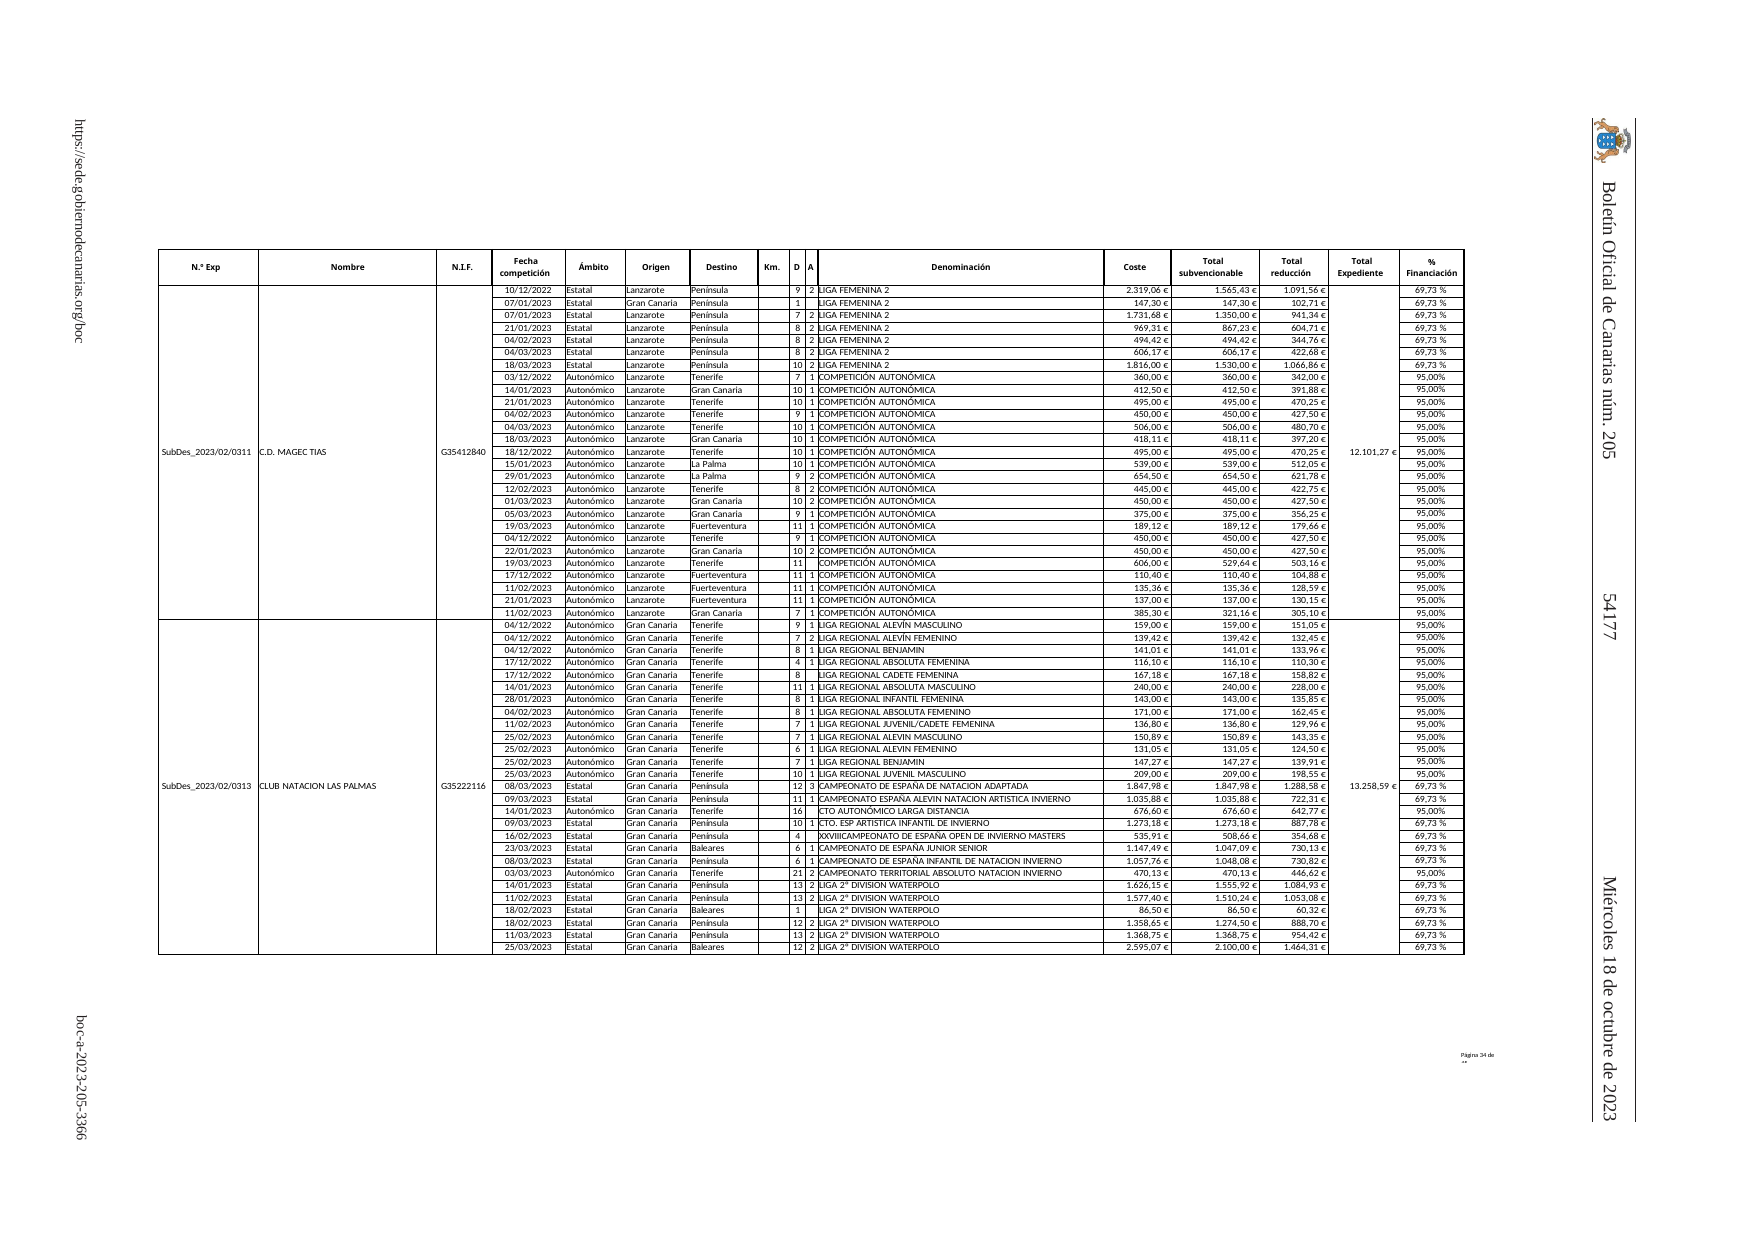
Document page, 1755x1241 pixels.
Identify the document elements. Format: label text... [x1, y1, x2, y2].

table_cell 1.053,08 € [1260, 893, 1328, 904]
table_cell 446,62 € [1260, 868, 1328, 879]
table_cell [759, 546, 789, 557]
table_cell 1 [806, 707, 818, 718]
table_cell Península [691, 348, 758, 359]
table_cell 4 [790, 658, 805, 669]
table_cell 2 [806, 335, 818, 346]
table_cell 1 [806, 856, 818, 867]
table_cell 604,71 € [1260, 323, 1328, 334]
table_cell 11 [790, 583, 805, 594]
table_cell 450,00 € [1104, 410, 1171, 421]
table_cell 450,00 € [1172, 410, 1259, 421]
table_cell 189,12 € [1104, 521, 1171, 532]
table_cell 1 [806, 620, 818, 632]
table_cell Fuerteventura [691, 583, 758, 594]
table_cell Península [691, 323, 758, 334]
table_cell 969,31 € [1104, 323, 1171, 334]
table_cell 2 [806, 943, 818, 954]
table_cell 11/02/2023 [493, 719, 565, 731]
table_cell 1.047,09 € [1172, 843, 1259, 855]
table_cell Autonómico [566, 719, 625, 731]
table_cell Península [691, 893, 758, 904]
table_cell 1.288,58 € [1260, 781, 1328, 793]
table_cell 16 [790, 806, 805, 817]
table_cell 135,36 € [1172, 583, 1259, 594]
table_cell 150,89 € [1104, 732, 1171, 743]
table_cell 418,11 € [1172, 434, 1259, 446]
table_cell 512,05 € [1260, 459, 1328, 470]
table_cell 95,00% [1400, 695, 1463, 706]
table_cell Tenerife [691, 558, 758, 569]
table_cell Tenerife [691, 410, 758, 421]
table_cell [759, 521, 789, 532]
table_cell 11 [790, 521, 805, 532]
table_cell Estatal [566, 856, 625, 867]
table_cell [759, 286, 789, 297]
table_cell 1 [790, 298, 805, 309]
table_cell Estatal [566, 881, 625, 892]
table_cell 137,00 € [1104, 595, 1171, 607]
table_cell 1 [806, 447, 818, 458]
table_cell [759, 856, 789, 867]
table_cell Autonómico [566, 633, 625, 644]
table_cell COMPETICIÓN AUTONÓMICA [819, 595, 1103, 607]
table_cell [759, 496, 789, 508]
table_cell 69,73 % [1400, 856, 1463, 867]
table_cell 494,42 € [1172, 335, 1259, 346]
table_cell 95,00% [1400, 434, 1463, 446]
table_cell 621,78 € [1260, 471, 1328, 483]
table_cell 1 [806, 595, 818, 607]
table_cell Autonómico [566, 732, 625, 743]
table_cell 450,00 € [1172, 546, 1259, 557]
table_cell 18/03/2023 [493, 434, 565, 446]
table_cell 470,25 € [1260, 397, 1328, 408]
table_cell 8 [790, 348, 805, 359]
table_cell COMPETICIÓN AUTONÓMICA [819, 471, 1103, 483]
table_cell 470,25 € [1260, 447, 1328, 458]
table_cell 1.847,98 € [1104, 781, 1171, 793]
table_cell 116,10 € [1104, 658, 1171, 669]
table_cell 17/12/2022 [493, 658, 565, 669]
table_cell [759, 595, 789, 607]
table_cell Lanzarote [626, 496, 690, 508]
table_cell 1.731,68 € [1104, 310, 1171, 322]
table_cell [759, 893, 789, 904]
table_cell 1 [806, 794, 818, 805]
table_cell Península [691, 819, 758, 830]
table_cell Gran Canaria [626, 893, 690, 904]
table_cell 13 [790, 893, 805, 904]
table_header Total Expediente [1329, 250, 1399, 284]
table_cell 1.464,31 € [1260, 943, 1328, 954]
table_cell 03/12/2022 [493, 372, 565, 384]
table_cell 69,73 % [1400, 881, 1463, 892]
table_cell 04/12/2022 [493, 534, 565, 545]
table_cell 730,82 € [1260, 856, 1328, 867]
table_cell 10 [790, 360, 805, 371]
table_cell 344,76 € [1260, 335, 1328, 346]
table_cell 10 [790, 397, 805, 408]
table_cell La Palma [691, 471, 758, 483]
table_cell Lanzarote [626, 310, 690, 322]
table_cell COMPETICIÓN AUTONÓMICA [819, 372, 1103, 384]
table_cell Tenerife [691, 620, 758, 632]
table_cell 159,00 € [1104, 620, 1171, 632]
table_cell 1.066,86 € [1260, 360, 1328, 371]
table_cell 8 [790, 695, 805, 706]
table_cell LIGA FEMENINA 2 [819, 310, 1103, 322]
table_cell 136,80 € [1104, 719, 1171, 731]
table_cell Lanzarote [626, 583, 690, 594]
table_cell 179,66 € [1260, 521, 1328, 532]
table_cell 2 [806, 323, 818, 334]
table_cell [759, 620, 789, 632]
table_cell Gran Canaria [626, 744, 690, 756]
table_cell LIGA FEMENINA 2 [819, 348, 1103, 359]
table_cell 19/03/2023 [493, 521, 565, 532]
table_cell 450,00 € [1172, 534, 1259, 545]
table_cell 139,42 € [1172, 633, 1259, 644]
table_cell Lanzarote [626, 484, 690, 495]
table_cell Autonómico [566, 372, 625, 384]
table_cell 07/01/2023 [493, 310, 565, 322]
table_cell Fuerteventura [691, 571, 758, 582]
table_cell 1 [806, 658, 818, 669]
table_cell Autonómico [566, 744, 625, 756]
table_cell Estatal [566, 831, 625, 842]
table_cell 8 [790, 645, 805, 656]
table_cell 14/01/2023 [493, 806, 565, 817]
table_cell Estatal [566, 794, 625, 805]
table_cell 1.057,76 € [1104, 856, 1171, 867]
table_cell 124,50 € [1260, 744, 1328, 756]
table_cell 12/02/2023 [493, 484, 565, 495]
table_cell 132,45 € [1260, 633, 1328, 644]
table_cell 240,00 € [1172, 682, 1259, 693]
table_cell 167,18 € [1172, 670, 1259, 681]
table_cell LIGA FEMENINA 2 [819, 335, 1103, 346]
table_cell Autonómico [566, 645, 625, 656]
table_cell 2.319,06 € [1104, 286, 1171, 297]
table_cell 654,50 € [1172, 471, 1259, 483]
table_cell Gran Canaria [626, 843, 690, 855]
table_cell G35412840 [437, 286, 492, 619]
table_cell 95,00% [1400, 769, 1463, 780]
table_cell [759, 484, 789, 495]
table_cell [759, 571, 789, 582]
table_cell Autonómico [566, 410, 625, 421]
table_cell 69,73 % [1400, 930, 1463, 941]
table_cell [759, 732, 789, 743]
table_cell 494,42 € [1104, 335, 1171, 346]
table_cell [759, 335, 789, 346]
table_cell La Palma [691, 459, 758, 470]
table_cell Lanzarote [626, 459, 690, 470]
table_cell 95,00% [1400, 620, 1463, 632]
table_cell 1.816,00 € [1104, 360, 1171, 371]
table_cell [759, 397, 789, 408]
table_cell 427,50 € [1260, 496, 1328, 508]
table_cell 9 [790, 509, 805, 520]
table_cell 95,00% [1400, 447, 1463, 458]
table_cell 1.035,88 € [1104, 794, 1171, 805]
table_cell 450,00 € [1104, 496, 1171, 508]
table_cell 13 [790, 881, 805, 892]
table_cell [759, 806, 789, 817]
table_cell 171,00 € [1104, 707, 1171, 718]
text boc-a-2023-205-3366 [74, 1016, 91, 1145]
table_cell 95,00% [1400, 571, 1463, 582]
table_cell LIGA 2º DIVISION WATERPOLO [819, 893, 1103, 904]
table_cell 95,00% [1400, 682, 1463, 693]
table_cell 04/02/2023 [493, 410, 565, 421]
table_cell 2 [806, 546, 818, 557]
table_cell Gran Canaria [626, 943, 690, 954]
table_cell Autonómico [566, 571, 625, 582]
table_cell 15/01/2023 [493, 459, 565, 470]
table_cell 1 [806, 534, 818, 545]
table_cell 10/12/2022 [493, 286, 565, 297]
table_cell [759, 843, 789, 855]
table_cell 8 [790, 323, 805, 334]
table_cell Estatal [566, 286, 625, 297]
table_header N.º Exp [159, 250, 258, 284]
table_cell 422,75 € [1260, 484, 1328, 495]
table_cell Península [691, 335, 758, 346]
table_cell Península [691, 881, 758, 892]
table_cell LIGA FEMENINA 2 [819, 286, 1103, 297]
table_cell LIGA REGIONAL ALEVÍN MASCULINO [819, 620, 1103, 632]
table_cell 07/01/2023 [493, 298, 565, 309]
table_cell LIGA REGIONAL ABSOLUTA FEMENINO [819, 707, 1103, 718]
table_cell 1.358,65 € [1104, 918, 1171, 929]
table_cell Lanzarote [626, 571, 690, 582]
table_cell Lanzarote [626, 521, 690, 532]
table_cell Autonómico [566, 608, 625, 619]
table_cell Autonómico [566, 558, 625, 569]
table_cell 137,00 € [1172, 595, 1259, 607]
table_cell 95,00% [1400, 744, 1463, 756]
table_cell XXVIIICAMPEONATO DE ESPAÑA OPEN DE INVIERNO MASTERS [819, 831, 1103, 842]
table_cell Tenerife [691, 633, 758, 644]
table_header A [806, 250, 817, 284]
table_cell 1 [806, 509, 818, 520]
table_cell 147,30 € [1104, 298, 1171, 309]
table_cell [759, 707, 789, 718]
table_cell [759, 509, 789, 520]
table_cell 189,12 € [1172, 521, 1259, 532]
table_cell 1 [806, 719, 818, 731]
table_cell [759, 422, 789, 433]
table_cell 143,35 € [1260, 732, 1328, 743]
table_cell [759, 583, 789, 594]
table_cell 129,96 € [1260, 719, 1328, 731]
table_cell 95,00% [1400, 521, 1463, 532]
table_cell 1.565,43 € [1172, 286, 1259, 297]
table_cell Tenerife [691, 645, 758, 656]
table_cell 19/03/2023 [493, 558, 565, 569]
table_cell Tenerife [691, 422, 758, 433]
table_cell 14/01/2023 [493, 682, 565, 693]
table_cell LIGA REGIONAL ABSOLUTA MASCULINO [819, 682, 1103, 693]
table_cell 95,00% [1400, 534, 1463, 545]
table_cell 445,00 € [1104, 484, 1171, 495]
table_cell 1 [806, 682, 818, 693]
table_cell 95,00% [1400, 732, 1463, 743]
table_cell 360,00 € [1172, 372, 1259, 384]
table_cell Estatal [566, 943, 625, 954]
table_cell Baleares [691, 843, 758, 855]
table_cell [759, 670, 789, 681]
table_cell 1.368,75 € [1172, 930, 1259, 941]
table_cell 941,34 € [1260, 310, 1328, 322]
table_cell COMPETICIÓN AUTONÓMICA [819, 434, 1103, 446]
table_cell 6 [790, 856, 805, 867]
table_cell 01/03/2023 [493, 496, 565, 508]
table_cell Tenerife [691, 695, 758, 706]
table_cell LIGA REGIONAL JUVENIL/CADETE FEMENINA [819, 719, 1103, 731]
table_cell COMPETICIÓN AUTONÓMICA [819, 558, 1103, 569]
table_cell LIGA REGIONAL JUVENIL MASCULINO [819, 769, 1103, 780]
table_cell 05/03/2023 [493, 509, 565, 520]
table_cell G35222116 [437, 620, 492, 954]
table_cell 11/02/2023 [493, 893, 565, 904]
table_cell Península [691, 930, 758, 941]
table_cell Lanzarote [626, 534, 690, 545]
table_cell Autonómico [566, 670, 625, 681]
table_cell 2.100,00 € [1172, 943, 1259, 954]
table_cell [759, 868, 789, 879]
table_cell [806, 298, 818, 309]
table_cell 1.577,40 € [1104, 893, 1171, 904]
table_cell Autonómico [566, 658, 625, 669]
table_cell 1.555,92 € [1172, 881, 1259, 892]
table_cell Gran Canaria [626, 658, 690, 669]
table_cell 412,50 € [1172, 385, 1259, 396]
table_cell Gran Canaria [691, 608, 758, 619]
table_cell 23/03/2023 [493, 843, 565, 855]
table_header Coste [1105, 250, 1170, 284]
table_cell 95,00% [1400, 422, 1463, 433]
table_cell Gran Canaria [626, 298, 690, 309]
table_cell [759, 385, 789, 396]
table_cell Península [691, 360, 758, 371]
table_cell 1 [806, 645, 818, 656]
table_cell LIGA 2º DIVISION WATERPOLO [819, 930, 1103, 941]
table_cell Tenerife [691, 447, 758, 458]
table_cell 1 [806, 843, 818, 855]
table_cell 2.595,07 € [1104, 943, 1171, 954]
table_cell Estatal [566, 905, 625, 917]
table_cell 2 [806, 348, 818, 359]
table_cell Autonómico [566, 521, 625, 532]
table_cell 69,73 % [1400, 310, 1463, 322]
table_cell [806, 831, 818, 842]
table_cell 09/03/2023 [493, 794, 565, 805]
table_cell 321,16 € [1172, 608, 1259, 619]
table_cell 95,00% [1400, 385, 1463, 396]
table_cell 143,00 € [1104, 695, 1171, 706]
table_cell [806, 806, 818, 817]
table_cell 69,73 % [1400, 918, 1463, 929]
table_cell 171,00 € [1172, 707, 1259, 718]
table_cell [759, 323, 789, 334]
table_cell COMPETICIÓN AUTONÓMICA [819, 484, 1103, 495]
table_cell 1 [806, 769, 818, 780]
table_cell Autonómico [566, 447, 625, 458]
table_cell 228,00 € [1260, 682, 1328, 693]
table_cell 412,50 € [1104, 385, 1171, 396]
table_cell Lanzarote [626, 360, 690, 371]
table_cell Autonómico [566, 422, 625, 433]
table_cell 136,80 € [1172, 719, 1259, 731]
table_cell 158,82 € [1260, 670, 1328, 681]
table_cell Gran Canaria [626, 868, 690, 879]
table_cell Península [691, 794, 758, 805]
table_cell 13 [790, 930, 805, 941]
table_cell 676,60 € [1104, 806, 1171, 817]
table_cell 21/01/2023 [493, 323, 565, 334]
table_cell Tenerife [691, 732, 758, 743]
table_cell 10 [790, 819, 805, 830]
table_cell 95,00% [1400, 806, 1463, 817]
table_cell 69,73 % [1400, 781, 1463, 793]
table_cell 11 [790, 794, 805, 805]
table_cell [759, 558, 789, 569]
table_cell Estatal [566, 930, 625, 941]
table_cell 12 [790, 943, 805, 954]
table_cell 60,32 € [1260, 905, 1328, 917]
table_cell Autonómico [566, 868, 625, 879]
table_cell 25/02/2023 [493, 732, 565, 743]
table_cell Estatal [566, 781, 625, 793]
table_cell 427,50 € [1260, 534, 1328, 545]
table_cell Autonómico [566, 471, 625, 483]
table_cell 7 [790, 608, 805, 619]
table_cell 1.273,18 € [1104, 819, 1171, 830]
table_cell 1 [806, 583, 818, 594]
table_cell 110,40 € [1104, 571, 1171, 582]
table_cell 450,00 € [1172, 496, 1259, 508]
table_cell [806, 905, 818, 917]
table_cell Gran Canaria [626, 645, 690, 656]
table_cell 95,00% [1400, 645, 1463, 656]
table_cell 529,64 € [1172, 558, 1259, 569]
table_cell [759, 781, 789, 793]
table_cell 9 [790, 410, 805, 421]
table_cell 240,00 € [1104, 682, 1171, 693]
table_cell Estatal [566, 310, 625, 322]
table_cell [759, 310, 789, 322]
table_cell 04/12/2022 [493, 633, 565, 644]
table_cell LIGA REGIONAL CADETE FEMENINA [819, 670, 1103, 681]
table_cell 69,73 % [1400, 286, 1463, 297]
table_cell 95,00% [1400, 707, 1463, 718]
table_cell 887,78 € [1260, 819, 1328, 830]
table_cell LIGA FEMENINA 2 [819, 323, 1103, 334]
table_cell 391,88 € [1260, 385, 1328, 396]
table_cell [759, 447, 789, 458]
table_cell 08/03/2023 [493, 856, 565, 867]
table_cell Tenerife [691, 868, 758, 879]
table_header Fecha competición [493, 250, 565, 284]
table_cell 450,00 € [1104, 546, 1171, 557]
table_cell 1.091,56 € [1260, 286, 1328, 297]
table_cell 21/01/2023 [493, 397, 565, 408]
table_cell 12 [790, 781, 805, 793]
table_cell COMPETICIÓN AUTONÓMICA [819, 521, 1103, 532]
table_cell 1 [806, 385, 818, 396]
table_cell CTO AUTONÓMICO LARGA DISTANCIA [819, 806, 1103, 817]
table_cell 3 [806, 781, 818, 793]
table_cell COMPETICIÓN AUTONÓMICA [819, 422, 1103, 433]
table_cell 95,00% [1400, 608, 1463, 619]
table_cell Gran Canaria [626, 719, 690, 731]
table_cell LIGA REGIONAL BENJAMIN [819, 757, 1103, 768]
table_cell 418,11 € [1104, 434, 1171, 446]
table_header Total subvencionable [1172, 250, 1259, 284]
table_cell Lanzarote [626, 447, 690, 458]
table_cell 4 [790, 831, 805, 842]
table_cell 7 [790, 372, 805, 384]
table_cell CAMPEONATO DE ESPAÑA DE NATACION ADAPTADA [819, 781, 1103, 793]
table_cell 12 [790, 918, 805, 929]
table_cell Autonómico [566, 434, 625, 446]
table_cell Tenerife [691, 707, 758, 718]
table_cell Tenerife [691, 670, 758, 681]
table_cell Autonómico [566, 757, 625, 768]
table_cell 7 [790, 633, 805, 644]
table_cell 95,00% [1400, 670, 1463, 681]
table_cell 1.350,00 € [1172, 310, 1259, 322]
table_cell 1 [806, 372, 818, 384]
table_cell 1 [806, 459, 818, 470]
table_cell 11/03/2023 [493, 930, 565, 941]
table_cell 11/02/2023 [493, 583, 565, 594]
table_cell 1.273,18 € [1172, 819, 1259, 830]
table_cell 2 [806, 471, 818, 483]
table_cell Baleares [691, 905, 758, 917]
table_cell Lanzarote [626, 323, 690, 334]
table_cell 606,17 € [1172, 348, 1259, 359]
table_cell Lanzarote [626, 434, 690, 446]
table_cell Lanzarote [626, 509, 690, 520]
table_cell [759, 930, 789, 941]
table_header Total reducción [1260, 250, 1328, 284]
table_cell 480,70 € [1260, 422, 1328, 433]
table_cell Fuerteventura [691, 595, 758, 607]
table_cell 506,00 € [1172, 422, 1259, 433]
table_cell 151,05 € [1260, 620, 1328, 632]
table_cell 10 [790, 496, 805, 508]
table_cell Estatal [566, 843, 625, 855]
table_cell 21 [790, 868, 805, 879]
table_cell [759, 757, 789, 768]
table_cell [759, 744, 789, 756]
table_cell 1.530,00 € [1172, 360, 1259, 371]
table_cell 25/03/2023 [493, 943, 565, 954]
table_cell 69,73 % [1400, 323, 1463, 334]
table_cell 1.510,24 € [1172, 893, 1259, 904]
table_cell 10 [790, 447, 805, 458]
table_cell LIGA 2º DIVISION WATERPOLO [819, 918, 1103, 929]
table_cell Gran Canaria [626, 794, 690, 805]
table_cell 10 [790, 546, 805, 557]
table_cell LIGA REGIONAL ALEVIN FEMENINO [819, 744, 1103, 756]
table_cell Estatal [566, 893, 625, 904]
table_cell COMPETICIÓN AUTONÓMICA [819, 583, 1103, 594]
table_header Origen [626, 250, 689, 284]
table_cell 110,40 € [1172, 571, 1259, 582]
table_cell 25/02/2023 [493, 757, 565, 768]
table_cell COMPETICIÓN AUTONÓMICA [819, 496, 1103, 508]
table_cell Lanzarote [626, 608, 690, 619]
table_cell 7 [790, 719, 805, 731]
table_cell SubDes_2023/02/0311 [159, 286, 258, 619]
table_cell 95,00% [1400, 757, 1463, 768]
table_cell 654,50 € [1104, 471, 1171, 483]
table_cell 162,45 € [1260, 707, 1328, 718]
table_cell 69,73 % [1400, 843, 1463, 855]
table_cell 69,73 % [1400, 348, 1463, 359]
table_header % Financiación [1400, 250, 1463, 284]
table_cell [806, 558, 818, 569]
table_cell Estatal [566, 348, 625, 359]
table_cell 21/01/2023 [493, 595, 565, 607]
table_cell 147,30 € [1172, 298, 1259, 309]
table_cell 141,01 € [1104, 645, 1171, 656]
table_cell 25/03/2023 [493, 769, 565, 780]
table_cell Tenerife [691, 397, 758, 408]
table_cell 95,00% [1400, 546, 1463, 557]
table_cell 12.101,27 € [1329, 286, 1399, 619]
table_cell Autonómico [566, 484, 625, 495]
table_cell 95,00% [1400, 719, 1463, 731]
table_cell Gran Canaria [626, 819, 690, 830]
table_cell 503,16 € [1260, 558, 1328, 569]
table_cell [759, 372, 789, 384]
table_cell 867,23 € [1172, 323, 1259, 334]
table_cell Lanzarote [626, 558, 690, 569]
table_cell 2 [806, 893, 818, 904]
table_cell Gran Canaria [691, 385, 758, 396]
table_cell 139,42 € [1104, 633, 1171, 644]
table_cell 1 [806, 744, 818, 756]
table_cell 10 [790, 385, 805, 396]
table_cell [759, 410, 789, 421]
table_cell 128,59 € [1260, 583, 1328, 594]
table_cell 10 [790, 459, 805, 470]
table_cell [759, 695, 789, 706]
table_cell 2 [806, 360, 818, 371]
table_cell Autonómico [566, 546, 625, 557]
table_cell 104,88 € [1260, 571, 1328, 582]
table_cell 18/02/2023 [493, 905, 565, 917]
table_cell Gran Canaria [626, 831, 690, 842]
table_cell 1.084,93 € [1260, 881, 1328, 892]
table_cell 209,00 € [1104, 769, 1171, 780]
table_cell 167,18 € [1104, 670, 1171, 681]
table_cell CLUB NATACION LAS PALMAS [259, 620, 436, 954]
table_cell 95,00% [1400, 484, 1463, 495]
table_cell 2 [806, 286, 818, 297]
table_cell 1 [806, 422, 818, 433]
table_cell [759, 769, 789, 780]
table_cell COMPETICIÓN AUTONÓMICA [819, 459, 1103, 470]
table_cell Autonómico [566, 620, 625, 632]
table_cell COMPETICIÓN AUTONÓMICA [819, 608, 1103, 619]
table_cell COMPETICIÓN AUTONÓMICA [819, 546, 1103, 557]
table_header D [790, 250, 805, 284]
table_cell 1 [806, 819, 818, 830]
table_cell Tenerife [691, 719, 758, 731]
table_cell 95,00% [1400, 397, 1463, 408]
table_cell 9 [790, 286, 805, 297]
table_cell LIGA 2º DIVISION WATERPOLO [819, 905, 1103, 917]
table_cell Lanzarote [626, 595, 690, 607]
table_cell 95,00% [1400, 658, 1463, 669]
table_cell Autonómico [566, 496, 625, 508]
table_cell 95,00% [1400, 372, 1463, 384]
table_cell LIGA REGIONAL INFANTIL FEMENINA [819, 695, 1103, 706]
table_cell 642,77 € [1260, 806, 1328, 817]
table_cell 04/02/2023 [493, 707, 565, 718]
table_cell 6 [790, 744, 805, 756]
text https://sede.gobiernodecanarias.org/boc [72, 119, 89, 353]
table_cell Autonómico [566, 583, 625, 594]
table_cell 04/02/2023 [493, 335, 565, 346]
table_cell Autonómico [566, 806, 625, 817]
table_cell Gran Canaria [626, 806, 690, 817]
table_cell Gran Canaria [626, 633, 690, 644]
table_cell Estatal [566, 819, 625, 830]
table_cell 11 [790, 558, 805, 569]
table_cell 04/03/2023 [493, 422, 565, 433]
table_cell 9 [790, 471, 805, 483]
table_cell 2 [806, 918, 818, 929]
table_cell 495,00 € [1172, 397, 1259, 408]
table_cell 1 [790, 905, 805, 917]
table_cell Estatal [566, 298, 625, 309]
table_cell 135,36 € [1104, 583, 1171, 594]
table_cell 1 [806, 397, 818, 408]
table_cell 375,00 € [1104, 509, 1171, 520]
table_cell [759, 360, 789, 371]
table_cell 14/01/2023 [493, 881, 565, 892]
table_cell 1.147,49 € [1104, 843, 1171, 855]
table_cell [759, 819, 789, 830]
table_cell [759, 658, 789, 669]
table_cell 470,13 € [1104, 868, 1171, 879]
table_cell 11 [790, 595, 805, 607]
table_cell Autonómico [566, 397, 625, 408]
text Miércoles 18 de octubre de 2023 [1600, 876, 1621, 1124]
table_cell 116,10 € [1172, 658, 1259, 669]
table_cell Península [691, 781, 758, 793]
table_cell 95,00% [1400, 471, 1463, 483]
table_cell Lanzarote [626, 397, 690, 408]
table_cell [759, 633, 789, 644]
table_cell 888,70 € [1260, 918, 1328, 929]
table_header Destino [691, 250, 757, 284]
table_cell 445,00 € [1172, 484, 1259, 495]
table_cell Estatal [566, 918, 625, 929]
table_cell 18/02/2023 [493, 918, 565, 929]
table_cell CTO. ESP ARTISTICA INFANTIL DE INVIERNO [819, 819, 1103, 830]
table_cell LIGA REGIONAL BENJAMIN [819, 645, 1103, 656]
text 54177 [1600, 593, 1621, 642]
table_cell 14/01/2023 [493, 385, 565, 396]
table_cell Gran Canaria [626, 707, 690, 718]
table_header Denominación [819, 250, 1103, 284]
table_cell 2 [806, 496, 818, 508]
table_cell 9 [790, 620, 805, 632]
table_cell COMPETICIÓN AUTONÓMICA [819, 397, 1103, 408]
table_cell Fuerteventura [691, 521, 758, 532]
table_cell 730,13 € [1260, 843, 1328, 855]
table_cell CAMPEONATO TERRITORIAL ABSOLUTO NATACION INVIERNO [819, 868, 1103, 879]
table_cell 606,17 € [1104, 348, 1171, 359]
table_cell 7 [790, 732, 805, 743]
table_cell 8 [790, 335, 805, 346]
table_cell [759, 298, 789, 309]
table_cell 03/03/2023 [493, 868, 565, 879]
table_cell Autonómico [566, 695, 625, 706]
table_cell 69,73 % [1400, 360, 1463, 371]
table_cell 1.368,75 € [1104, 930, 1171, 941]
table_cell 7 [790, 310, 805, 322]
table_header Ámbito [566, 250, 625, 284]
table_cell COMPETICIÓN AUTONÓMICA [819, 509, 1103, 520]
table_cell 10 [790, 434, 805, 446]
table_cell Lanzarote [626, 372, 690, 384]
table_cell 69,73 % [1400, 794, 1463, 805]
table_cell 9 [790, 534, 805, 545]
table_cell 470,13 € [1172, 868, 1259, 879]
table_cell [759, 794, 789, 805]
table_cell 1.626,15 € [1104, 881, 1171, 892]
table_cell Tenerife [691, 806, 758, 817]
table_cell 427,50 € [1260, 546, 1328, 557]
table_cell 539,00 € [1172, 459, 1259, 470]
table_cell 6 [790, 843, 805, 855]
table_cell 1 [806, 571, 818, 582]
table_cell 69,73 % [1400, 819, 1463, 830]
table_cell 360,00 € [1104, 372, 1171, 384]
table_cell 1 [806, 757, 818, 768]
table_cell LIGA REGIONAL ALEVÍN FEMENINO [819, 633, 1103, 644]
table_cell Gran Canaria [626, 695, 690, 706]
table_cell Tenerife [691, 757, 758, 768]
table_cell 8 [790, 670, 805, 681]
table_cell 102,71 € [1260, 298, 1328, 309]
table_cell COMPETICIÓN AUTONÓMICA [819, 571, 1103, 582]
table_cell [806, 670, 818, 681]
table_cell 1 [806, 732, 818, 743]
table_cell Gran Canaria [626, 769, 690, 780]
table_cell 04/03/2023 [493, 348, 565, 359]
table_cell Gran Canaria [626, 918, 690, 929]
table_cell 95,00% [1400, 496, 1463, 508]
table_cell 10 [790, 769, 805, 780]
table_cell Gran Canaria [626, 930, 690, 941]
table_cell 1.048,08 € [1172, 856, 1259, 867]
table_cell Tenerife [691, 484, 758, 495]
table_cell 954,42 € [1260, 930, 1328, 941]
table_cell [759, 719, 789, 731]
table_cell 95,00% [1400, 558, 1463, 569]
table_cell [759, 459, 789, 470]
table_cell 69,73 % [1400, 298, 1463, 309]
table_cell LIGA REGIONAL ABSOLUTA FEMENINA [819, 658, 1103, 669]
table_cell 606,00 € [1104, 558, 1171, 569]
table_cell 86,50 € [1104, 905, 1171, 917]
table_cell [759, 918, 789, 929]
table_cell 535,91 € [1104, 831, 1171, 842]
table_cell 7 [790, 757, 805, 768]
table_cell Autonómico [566, 682, 625, 693]
table_cell 95,00% [1400, 459, 1463, 470]
table_cell 1.847,98 € [1172, 781, 1259, 793]
table_cell Lanzarote [626, 422, 690, 433]
table_cell 427,50 € [1260, 410, 1328, 421]
table_cell 495,00 € [1104, 397, 1171, 408]
table_cell Península [691, 298, 758, 309]
table_cell Autonómico [566, 707, 625, 718]
table_cell 69,73 % [1400, 905, 1463, 917]
table_cell [759, 434, 789, 446]
table_cell 08/03/2023 [493, 781, 565, 793]
table_cell 8 [790, 707, 805, 718]
table_cell 1 [806, 695, 818, 706]
table_cell 131,05 € [1104, 744, 1171, 756]
table_cell 11 [790, 682, 805, 693]
table_cell 11/02/2023 [493, 608, 565, 619]
table_cell Gran Canaria [691, 434, 758, 446]
table_cell [759, 905, 789, 917]
table_cell 422,68 € [1260, 348, 1328, 359]
table_cell LIGA 2º DIVISION WATERPOLO [819, 943, 1103, 954]
table_cell Autonómico [566, 509, 625, 520]
table_cell 04/12/2022 [493, 645, 565, 656]
table_cell Estatal [566, 360, 625, 371]
table_cell Gran Canaria [691, 496, 758, 508]
table_cell 29/01/2023 [493, 471, 565, 483]
table_cell 04/12/2022 [493, 620, 565, 632]
table_header N.I.F. [437, 250, 491, 284]
table_cell Lanzarote [626, 335, 690, 346]
table_cell 131,05 € [1172, 744, 1259, 756]
table_cell 375,00 € [1172, 509, 1259, 520]
table_cell 150,89 € [1172, 732, 1259, 743]
table_cell 305,10 € [1260, 608, 1328, 619]
table_cell Gran Canaria [626, 781, 690, 793]
table_cell 17/12/2022 [493, 571, 565, 582]
table_cell 69,73 % [1400, 335, 1463, 346]
table_cell COMPETICIÓN AUTONÓMICA [819, 385, 1103, 396]
table_cell Península [691, 831, 758, 842]
table_cell 676,60 € [1172, 806, 1259, 817]
table_cell 209,00 € [1172, 769, 1259, 780]
table_cell 147,27 € [1104, 757, 1171, 768]
table_cell COMPETICIÓN AUTONÓMICA [819, 410, 1103, 421]
table_cell 11 [790, 571, 805, 582]
table_cell 539,00 € [1104, 459, 1171, 470]
table_cell [759, 534, 789, 545]
table_cell 133,96 € [1260, 645, 1328, 656]
table_cell Gran Canaria [626, 757, 690, 768]
table_cell Gran Canaria [626, 905, 690, 917]
table_cell 147,27 € [1172, 757, 1259, 768]
table_cell 159,00 € [1172, 620, 1259, 632]
table_cell SubDes_2023/02/0313 [159, 620, 258, 954]
table_cell Tenerife [691, 744, 758, 756]
table_cell LIGA 2º DIVISION WATERPOLO [819, 881, 1103, 892]
table_cell 135,85 € [1260, 695, 1328, 706]
table_cell 09/03/2023 [493, 819, 565, 830]
table_cell COMPETICIÓN AUTONÓMICA [819, 534, 1103, 545]
table_cell 1 [806, 434, 818, 446]
table_cell Tenerife [691, 682, 758, 693]
table_cell Gran Canaria [626, 856, 690, 867]
table_cell Autonómico [566, 385, 625, 396]
table_cell 354,68 € [1260, 831, 1328, 842]
table_cell Tenerife [691, 372, 758, 384]
table_cell [759, 682, 789, 693]
table_cell 1.274,50 € [1172, 918, 1259, 929]
table_cell 95,00% [1400, 583, 1463, 594]
table_cell 385,30 € [1104, 608, 1171, 619]
table_cell 130,15 € [1260, 595, 1328, 607]
table_cell Gran Canaria [626, 670, 690, 681]
table_cell 2 [806, 633, 818, 644]
table_cell [759, 831, 789, 842]
table_cell Lanzarote [626, 348, 690, 359]
table_cell 1.035,88 € [1172, 794, 1259, 805]
table_cell 342,00 € [1260, 372, 1328, 384]
table_cell 25/02/2023 [493, 744, 565, 756]
table_header Nombre [259, 250, 436, 284]
table_cell Gran Canaria [691, 509, 758, 520]
table_cell Baleares [691, 943, 758, 954]
table_cell 1 [806, 410, 818, 421]
table_cell LIGA REGIONAL ALEVIN MASCULINO [819, 732, 1103, 743]
table_cell Lanzarote [626, 286, 690, 297]
table_cell Autonómico [566, 534, 625, 545]
table_cell Gran Canaria [626, 682, 690, 693]
table_cell [759, 645, 789, 656]
table_cell 2 [806, 310, 818, 322]
table_cell LIGA FEMENINA 2 [819, 360, 1103, 371]
table_cell 16/02/2023 [493, 831, 565, 842]
table_cell 95,00% [1400, 509, 1463, 520]
table_cell Lanzarote [626, 385, 690, 396]
table_cell 17/12/2022 [493, 670, 565, 681]
table_cell 1 [806, 608, 818, 619]
table_cell Estatal [566, 323, 625, 334]
table_cell 141,01 € [1172, 645, 1259, 656]
table_cell Gran Canaria [626, 732, 690, 743]
text Boletín Oficial de Canarias núm. 205 [1599, 181, 1620, 462]
table_cell 450,00 € [1104, 534, 1171, 545]
table_cell 356,25 € [1260, 509, 1328, 520]
table_cell 8 [790, 484, 805, 495]
table_cell CAMPEONATO DE ESPAÑA JUNIOR SENIOR [819, 843, 1103, 855]
table_cell COMPETICIÓN AUTONÓMICA [819, 447, 1103, 458]
table_cell 95,00% [1400, 868, 1463, 879]
table_cell 506,00 € [1104, 422, 1171, 433]
table_cell 2 [806, 930, 818, 941]
table_cell 397,20 € [1260, 434, 1328, 446]
table_cell 508,66 € [1172, 831, 1259, 842]
table_cell Lanzarote [626, 410, 690, 421]
table_cell 95,00% [1400, 410, 1463, 421]
table_cell Gran Canaria [626, 620, 690, 632]
table_cell 2 [806, 868, 818, 879]
table_cell Estatal [566, 335, 625, 346]
table_cell 2 [806, 484, 818, 495]
table_cell Gran Canaria [626, 881, 690, 892]
table_cell 95,00% [1400, 595, 1463, 607]
table_cell Tenerife [691, 769, 758, 780]
table_cell 69,73 % [1400, 831, 1463, 842]
table_cell 2 [806, 881, 818, 892]
table_cell 86,50 € [1172, 905, 1259, 917]
table_cell 95,00% [1400, 633, 1463, 644]
table_cell 18/03/2023 [493, 360, 565, 371]
table_cell 69,73 % [1400, 893, 1463, 904]
table_cell 139,91 € [1260, 757, 1328, 768]
table_cell CAMPEONATO DE ESPAÑA INFANTIL DE NATACION INVIERNO [819, 856, 1103, 867]
table_cell 22/01/2023 [493, 546, 565, 557]
table_cell 143,00 € [1172, 695, 1259, 706]
table_cell Península [691, 918, 758, 929]
table_cell Tenerife [691, 534, 758, 545]
table_cell [759, 881, 789, 892]
table_cell Gran Canaria [691, 546, 758, 557]
table_header Km. [759, 250, 789, 284]
table_cell Península [691, 856, 758, 867]
table_cell C.D. MAGEC TIAS [259, 286, 436, 619]
table_cell 69,73 % [1400, 943, 1463, 954]
table_cell 13.258,59 € [1329, 620, 1399, 954]
table_cell [759, 608, 789, 619]
table_cell 495,00 € [1104, 447, 1171, 458]
table_cell 10 [790, 422, 805, 433]
table_cell [759, 348, 789, 359]
table_cell Autonómico [566, 595, 625, 607]
table_cell CAMPEONATO ESPAÑA ALEVIN NATACION ARTISTICA INVIERNO [819, 794, 1103, 805]
table_cell [759, 943, 789, 954]
table_cell Tenerife [691, 658, 758, 669]
table_cell 18/12/2022 [493, 447, 565, 458]
table_cell 110,30 € [1260, 658, 1328, 669]
table_cell 1 [806, 521, 818, 532]
table_cell 198,55 € [1260, 769, 1328, 780]
table_cell 28/01/2023 [493, 695, 565, 706]
table_cell Lanzarote [626, 546, 690, 557]
table_cell 722,31 € [1260, 794, 1328, 805]
table_cell Autonómico [566, 769, 625, 780]
table_cell Autonómico [566, 459, 625, 470]
table_cell Península [691, 310, 758, 322]
table_cell Lanzarote [626, 471, 690, 483]
table_cell 495,00 € [1172, 447, 1259, 458]
table_cell [759, 471, 789, 483]
table_cell LIGA FEMENINA 2 [819, 298, 1103, 309]
table_cell Península [691, 286, 758, 297]
